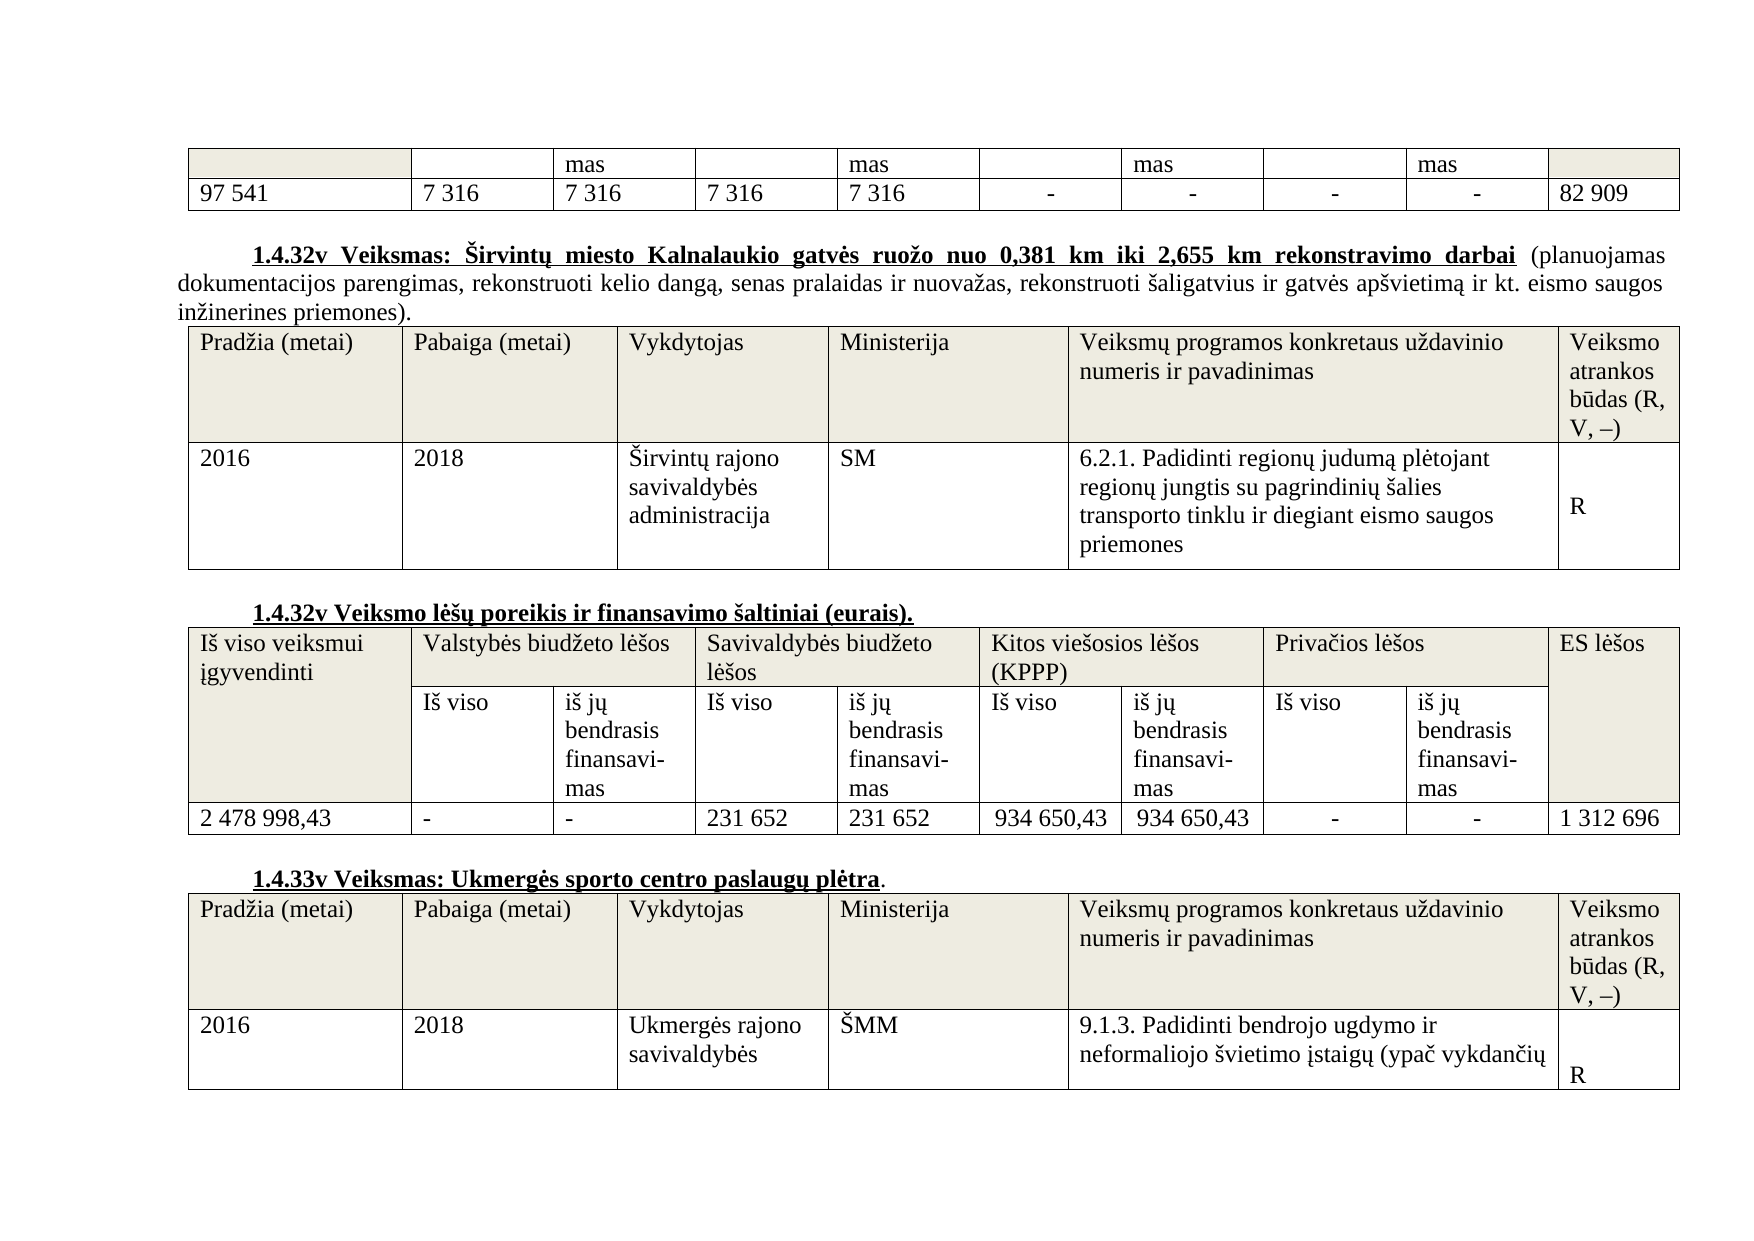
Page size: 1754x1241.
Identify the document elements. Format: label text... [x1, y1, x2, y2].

table_header Vykdytojas [618, 894, 828, 1009]
table_cell 7 316 [412, 179, 553, 210]
table_cell Iš viso [980, 687, 1121, 802]
table_cell 934 650,43 [980, 803, 1121, 834]
table_cell 2016 [189, 443, 402, 568]
table_header Pradžia (metai) [189, 894, 402, 1009]
table_cell - [1122, 179, 1263, 210]
table_cell iš jų bendrasis finansavi- mas [1407, 687, 1548, 802]
table_cell [696, 149, 837, 177]
table_cell 82 909 [1549, 179, 1679, 210]
table_cell [1264, 149, 1406, 177]
text 1.4.33v Veiksmas: Ukmergės sporto centro paslaugų plėtra. [177, 864, 1665, 893]
table_cell mas [838, 149, 979, 177]
table_cell Iš viso [1264, 687, 1406, 802]
table_cell - [1407, 803, 1548, 834]
table_cell - [1407, 179, 1548, 210]
table_cell 6.2.1. Padidinti regionų judumą plėtojant regionų jungtis su pagrindinių šalies transporto tinklu ir diegiant eismo saugos priemones [1069, 443, 1558, 568]
table_cell R [1559, 1010, 1679, 1089]
table_cell mas [554, 149, 695, 177]
table_header Kitos viešosios lėšos (KPPP) [980, 628, 1263, 686]
table_cell mas [1122, 149, 1263, 177]
table_cell iš jų bendrasis finansavi- mas [838, 687, 979, 802]
table_cell 2 478 998,43 [189, 803, 411, 834]
table_header Privačios lėšos [1264, 628, 1548, 686]
table_cell 9.1.3. Padidinti bendrojo ugdymo ir neformaliojo švietimo įstaigų (ypač vykdančių [1069, 1010, 1558, 1089]
table_header Veiksmo atrankos būdas (R, V, –) [1559, 327, 1679, 442]
table_cell mas [1407, 149, 1548, 177]
table_header Ministerija [829, 327, 1068, 442]
table_cell - [1264, 803, 1406, 834]
table_cell 2016 [189, 1010, 402, 1089]
table_header Pabaiga (metai) [403, 894, 617, 1009]
table_cell - [554, 803, 695, 834]
table_cell Širvintų rajono savivaldybės administracija [618, 443, 828, 568]
table_cell - [412, 803, 553, 834]
table_header Ministerija [829, 894, 1068, 1009]
table_cell 7 316 [838, 179, 979, 210]
table_header Veiksmo atrankos būdas (R, V, –) [1559, 894, 1679, 1009]
table_header Pradžia (metai) [189, 327, 402, 442]
table_cell Ukmergės rajono savivaldybės [618, 1010, 828, 1089]
table_header [1549, 149, 1679, 177]
table_cell 934 650,43 [1122, 803, 1263, 834]
table_cell 231 652 [696, 803, 837, 834]
table_cell iš jų bendrasis finansavi- mas [554, 687, 695, 802]
table_cell 7 316 [554, 179, 695, 210]
table_cell 7 316 [696, 179, 837, 210]
table_cell - [980, 179, 1121, 210]
table_cell SM [829, 443, 1068, 568]
text 1.4.32v Veiksmo lėšų poreikis ir finansavimo šaltiniai (eurais). [177, 598, 1665, 627]
table_cell 2018 [403, 443, 617, 568]
table_cell iš jų bendrasis finansavi- mas [1122, 687, 1263, 802]
table_cell Iš viso [696, 687, 837, 802]
table_header Valstybės biudžeto lėšos [412, 628, 695, 686]
table_header Savivaldybės biudžeto lėšos [696, 628, 979, 686]
table_header Pabaiga (metai) [403, 327, 617, 442]
table_header Iš viso veiksmui įgyvendinti [189, 628, 411, 802]
table_cell [412, 149, 553, 177]
table_cell 231 652 [838, 803, 979, 834]
table_cell 1 312 696 [1549, 803, 1679, 834]
table_cell [980, 149, 1121, 177]
table_header Veiksmų programos konkretaus uždavinio numeris ir pavadinimas [1069, 894, 1558, 1009]
text 1.4.32v Veiksmas: Širvintų miesto Kalnalaukio gatvės ruožo nuo 0,381 km iki 2,655 km rekonstravimo darbai (planuojamas dokumentacijos parengimas, rekonstruoti kelio dangą, senas pralaidas ir nuovažas, rekonstruoti šaligatvius ir gatvės apšvietimą ir kt. eismo saugos inžinerines priemones). [177, 240, 1665, 326]
table_cell - [1264, 179, 1406, 210]
table_cell ŠMM [829, 1010, 1068, 1089]
table_header [189, 149, 411, 177]
table_header Veiksmų programos konkretaus uždavinio numeris ir pavadinimas [1069, 327, 1558, 442]
table_cell 97 541 [189, 179, 411, 210]
table_header Vykdytojas [618, 327, 828, 442]
table_header ES lėšos [1549, 628, 1679, 802]
table_cell R [1559, 443, 1679, 568]
table_cell 2018 [403, 1010, 617, 1089]
table_cell Iš viso [412, 687, 553, 802]
